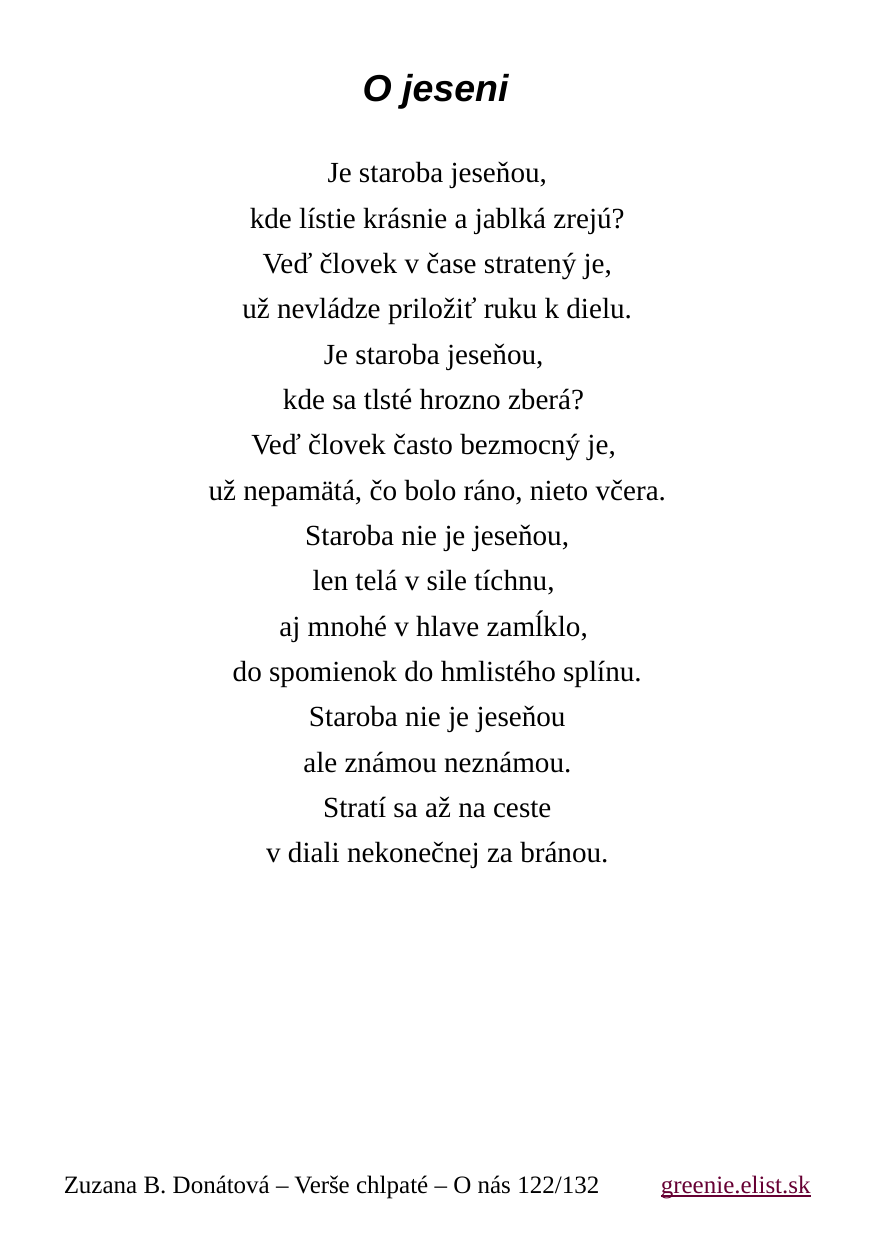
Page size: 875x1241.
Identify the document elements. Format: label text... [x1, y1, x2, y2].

text Je staroba jeseňou, [41, 156, 833, 189]
text Je staroba jeseňou, [41, 337, 833, 370]
text do spomienok do hmlistého splínu. [41, 654, 833, 688]
text kde lístie krásnie a jablká zrejú? [41, 201, 833, 234]
text už nevládze priložiť ruku k dielu. [41, 292, 833, 325]
text Staroba nie je jeseňou [41, 699, 833, 733]
text Veď človek v čase stratený je, [41, 246, 833, 280]
text len telá v sile tíchnu, [41, 563, 833, 597]
text Veď človek často bezmocný je, [41, 427, 833, 461]
text Staroba nie je jeseňou, [41, 518, 833, 552]
text kde sa tlsté hrozno zberá? [41, 382, 833, 416]
text ale známou neznámou. [41, 745, 833, 778]
text už nepamätá, čo bolo ráno, nieto včera. [41, 473, 833, 506]
text Stratí sa až na ceste [41, 790, 833, 823]
text v diali nekonečnej za bránou. [41, 835, 833, 869]
text aj mnohé v hlave zamĺklo, [41, 609, 833, 642]
subtitle O jeseni [41, 66, 833, 109]
